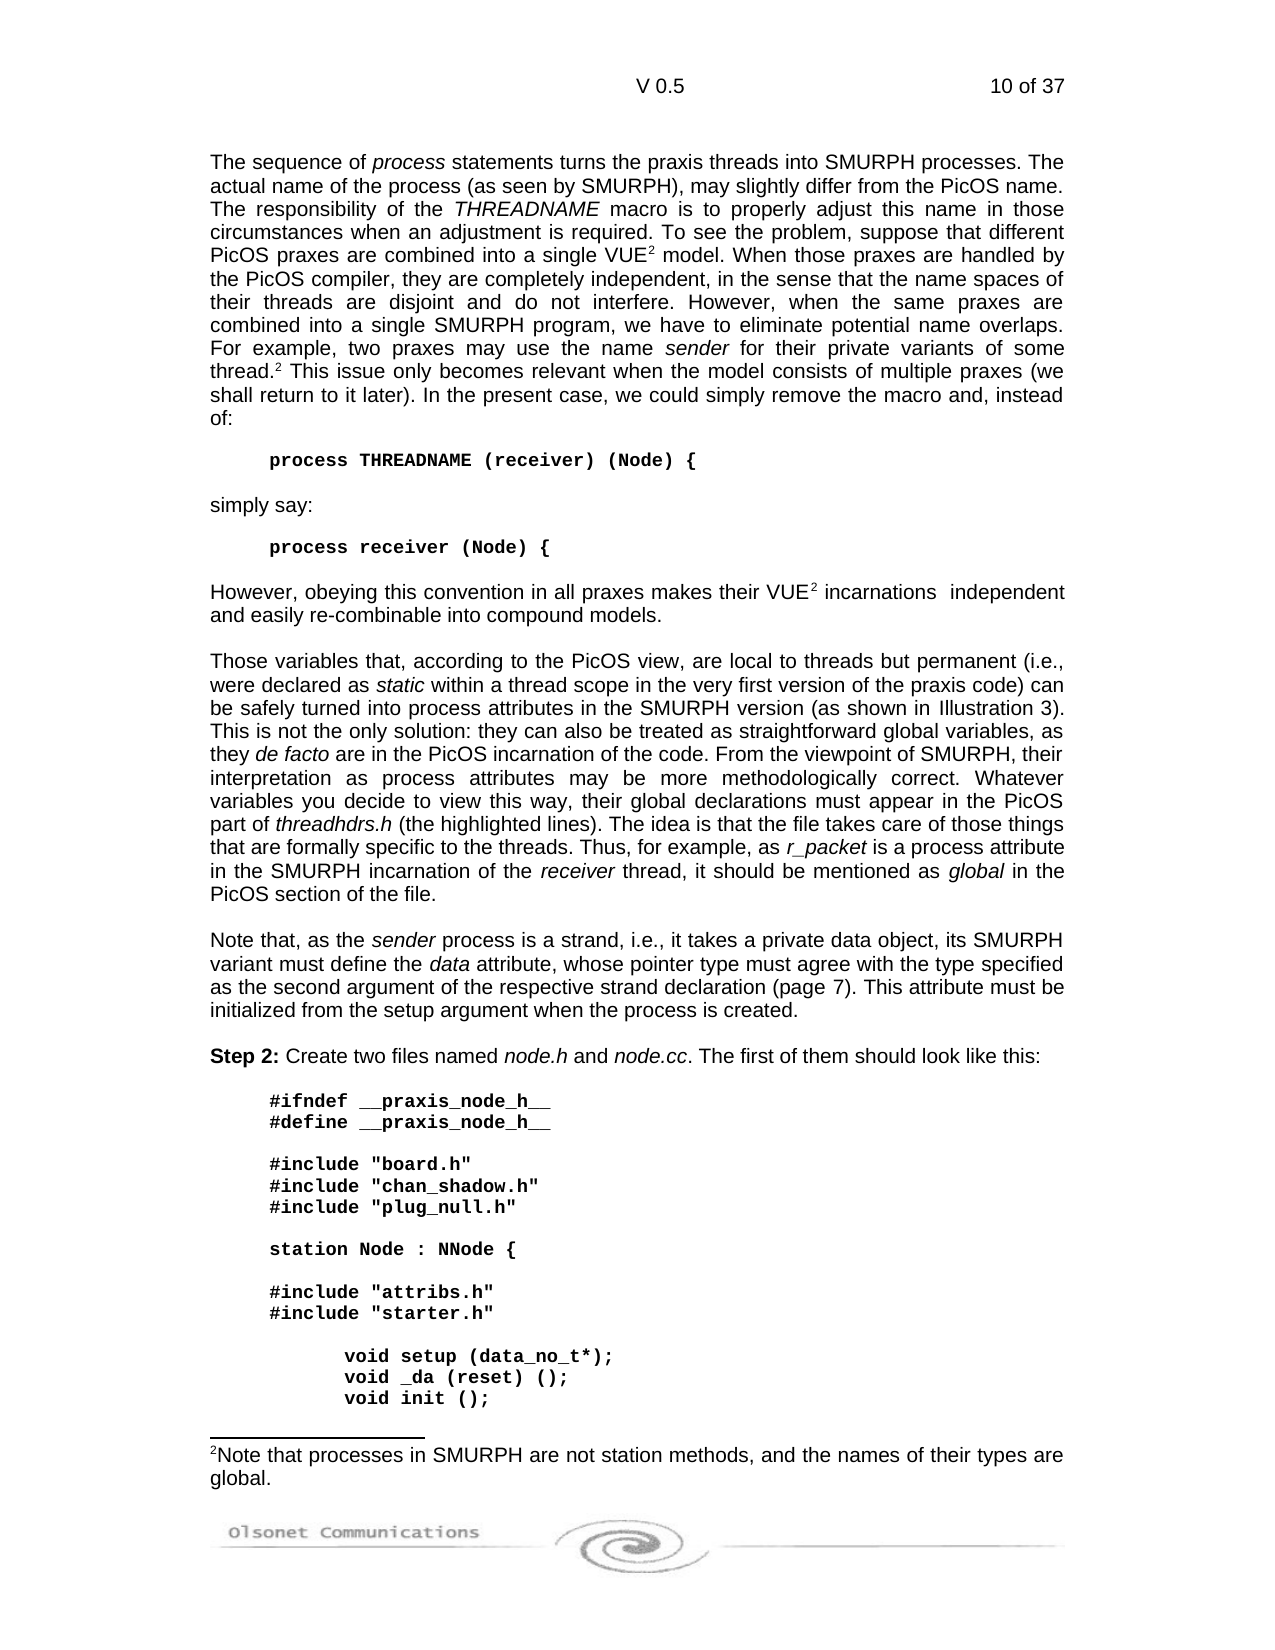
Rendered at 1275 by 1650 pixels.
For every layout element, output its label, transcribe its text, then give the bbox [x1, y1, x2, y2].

text Note that, as the sender process is a strand, i.e., it takes a private data object, its SMURPH variant must define the data attribute, whose pointer type must agree with the type specified as the second argument of the respective strand declaration (page 7). This attribute must be initialized from the setup argument when the process is created. [210, 929, 1065, 1022]
text #include "plug_null.h" [269, 1198, 1065, 1219]
text #ifndef __praxis_node_h__ [269, 1091, 1065, 1113]
text process receiver (Node) { [269, 538, 1065, 559]
text #include "chan_shadow.h" [269, 1176, 1065, 1198]
text simply say: [210, 493, 1065, 517]
text The sequence of process statements turns the praxis threads into SMURPH processes. The actual name of the process (as seen by SMURPH), may slightly differ from the PicOS name. The responsibility of the THREADNAME macro is to properly adjust this name in those circumstances when an adjustment is required. To see the problem, suppose that different PicOS praxes are combined into a single VUE2 model. When those praxes are handled by the PicOS compiler, they are completely independent, in the sense that the name spaces of their threads are disjoint and do not interfere. However, when the same praxes are combined into a single SMURPH program, we have to eliminate potential name overlaps. For example, two praxes may use the name sender for their private variants of some thread. This issue only becomes relevant when the model consists of multiple praxes (we shall return to it later). In the present case, we could simply remove the macro and, instead of: [210, 151, 1065, 430]
text station Node : NNode { [269, 1240, 1065, 1261]
text Those variables that, according to the PicOS view, are local to threads but permanent (i.e., were declared as static within a thread scope in the very first version of the praxis code) can be safely turned into process attributes in the SMURPH version (as shown in Illustration 3). This is not the only solution: they can also be treated as straightforward global variables, as they de facto are in the PicOS incarnation of the code. From the viewpoint of SMURPH, their interpretation as process attributes may be more methodologically correct. Whatever variables you decide to view this way, their global declarations must appear in the PicOS part of threadhdrs.h (the highlighted lines). The idea is that the file takes care of those things that are formally specific to the threads. Thus, for example, as r_packet is a process attribute in the SMURPH incarnation of the receiver thread, it should be mentioned as global in the PicOS section of the file. [210, 650, 1065, 906]
text #include "attribs.h" [269, 1283, 1065, 1304]
text void setup (data_no_t*); [269, 1346, 1065, 1368]
text #define __praxis_node_h__ [269, 1113, 1065, 1134]
text #include "starter.h" [269, 1304, 1065, 1325]
text void _da (reset) (); [269, 1368, 1065, 1389]
text process THREADNAME (receiver) (Node) { [269, 451, 1065, 472]
text Step 2: Create two files named node.h and node.cc. The first of them should look like this: [210, 1045, 1065, 1068]
text Note that processes in SMURPH are not station methods, and the names of their types are global. [210, 1444, 1065, 1490]
picture [210, 1504, 1065, 1596]
text However, obeying this convention in all praxes makes their VUE2 incarnations independent and easily re-combinable into compound models. [210, 580, 1065, 627]
text void init (); [269, 1389, 1065, 1410]
text #include "board.h" [269, 1155, 1065, 1176]
